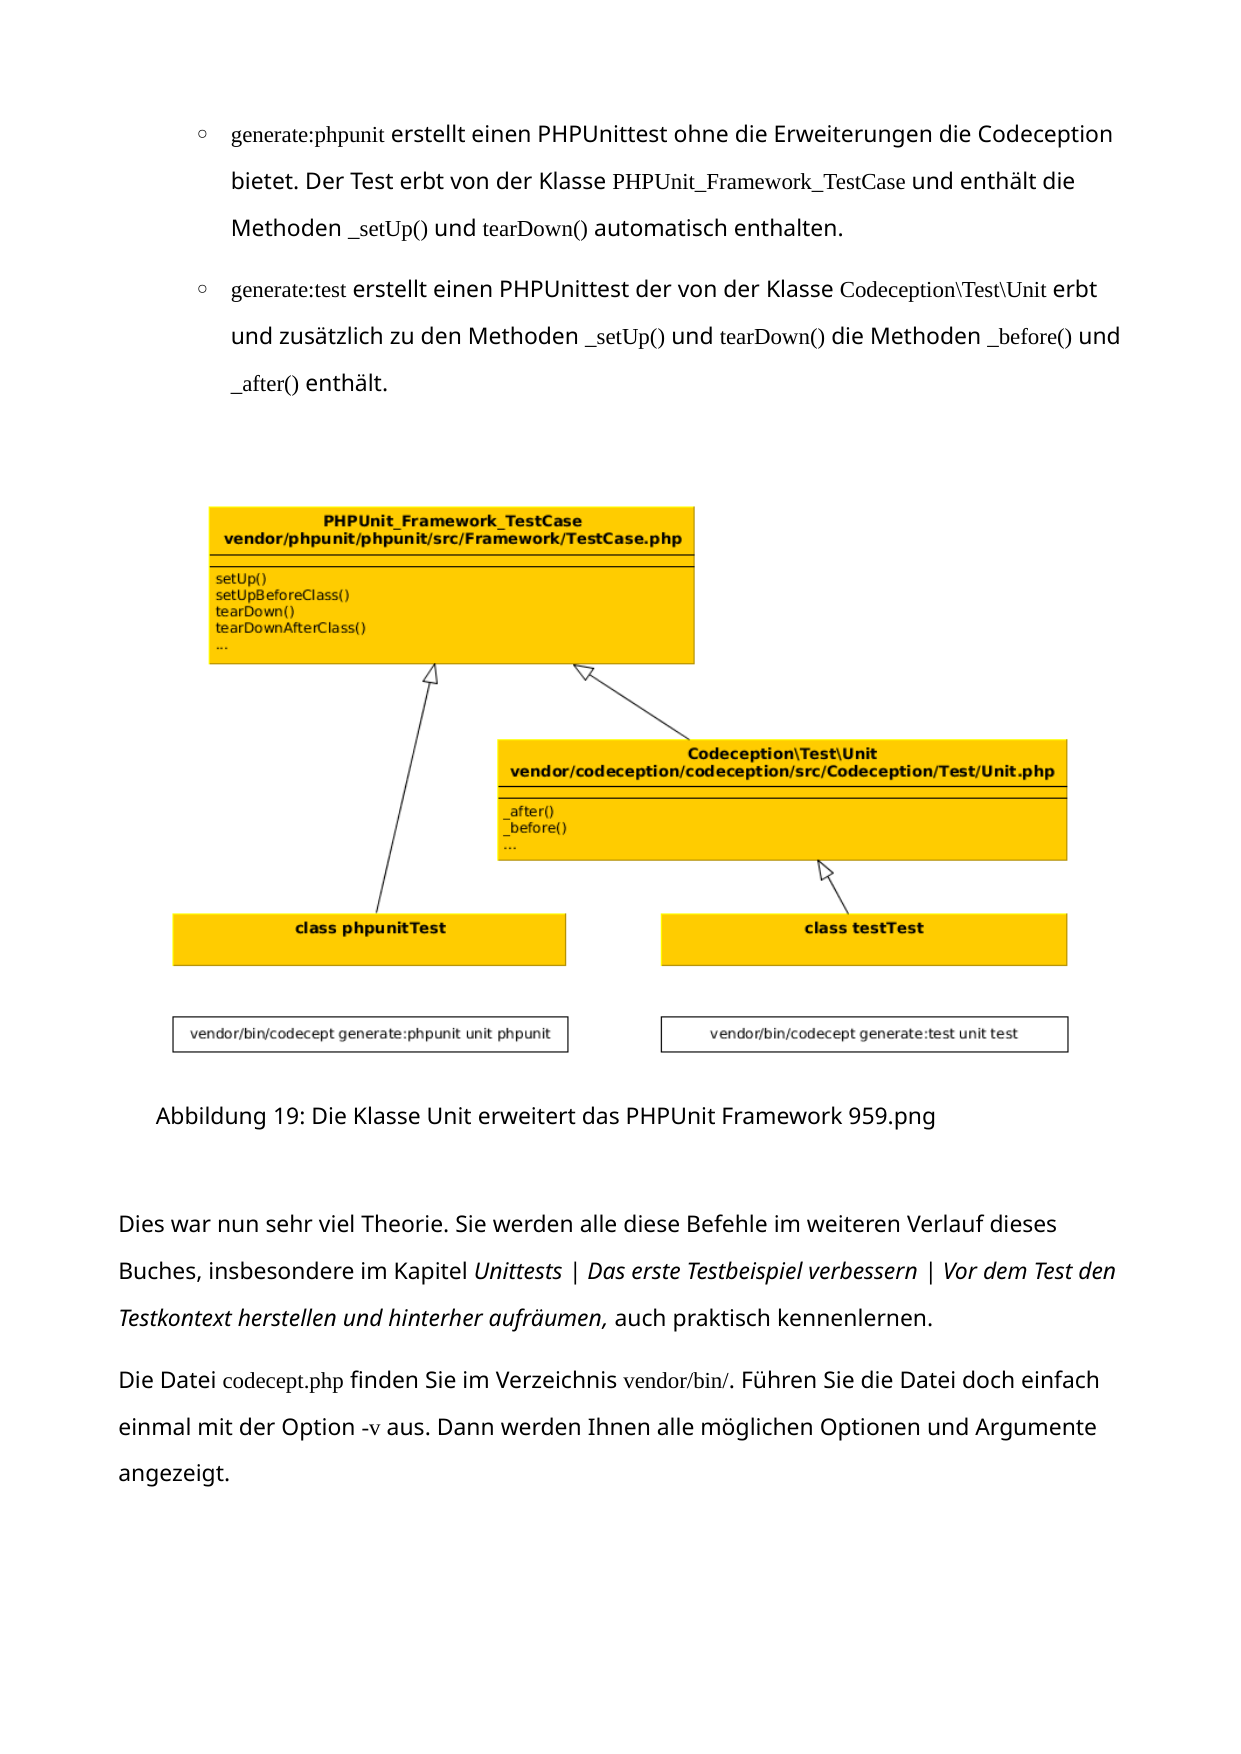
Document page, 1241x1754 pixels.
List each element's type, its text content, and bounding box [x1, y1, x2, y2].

text Die Datei codecept.php finden Sie im Verzeichnis vendor/bin/. Führen Sie die Datei doch einfach einmal mit der Option -v aus. Dann werden Ihnen alle möglichen Optionen und Argumente angezeigt. [118, 1363, 1122, 1488]
text Abbildung 19: Die Klasse Unit erweitert das PHPUnit Framework 959.png [156, 1069, 1084, 1131]
text Dies war nun sehr viel Theorie. Sie werden alle diese Befehle im weiteren Verlauf dieses Buches, insbesondere im Kapitel Unittests | Das erste Testbeispiel verbessern | Vor dem Test den Testkontext herstellen und hinterher aufräumen, auch praktisch kennenlernen. [118, 1208, 1122, 1333]
list generate:test erstellt einen PHPUnittest der von der Klasse Codeception\Test\Unit erbt und zusätzlich zu den Methoden _setUp() und tearDown() die Methoden _before() und _after() enthält. [193, 273, 1122, 398]
picture [155, 490, 1085, 1069]
list generate:phpunit erstellt einen PHPUnittest ohne die Erweiterungen die Codeception bietet. Der Test erbt von der Klasse PHPUnit_Framework_TestCase und enthält die Methoden _setUp() und tearDown() automatisch enthalten. [193, 118, 1122, 243]
